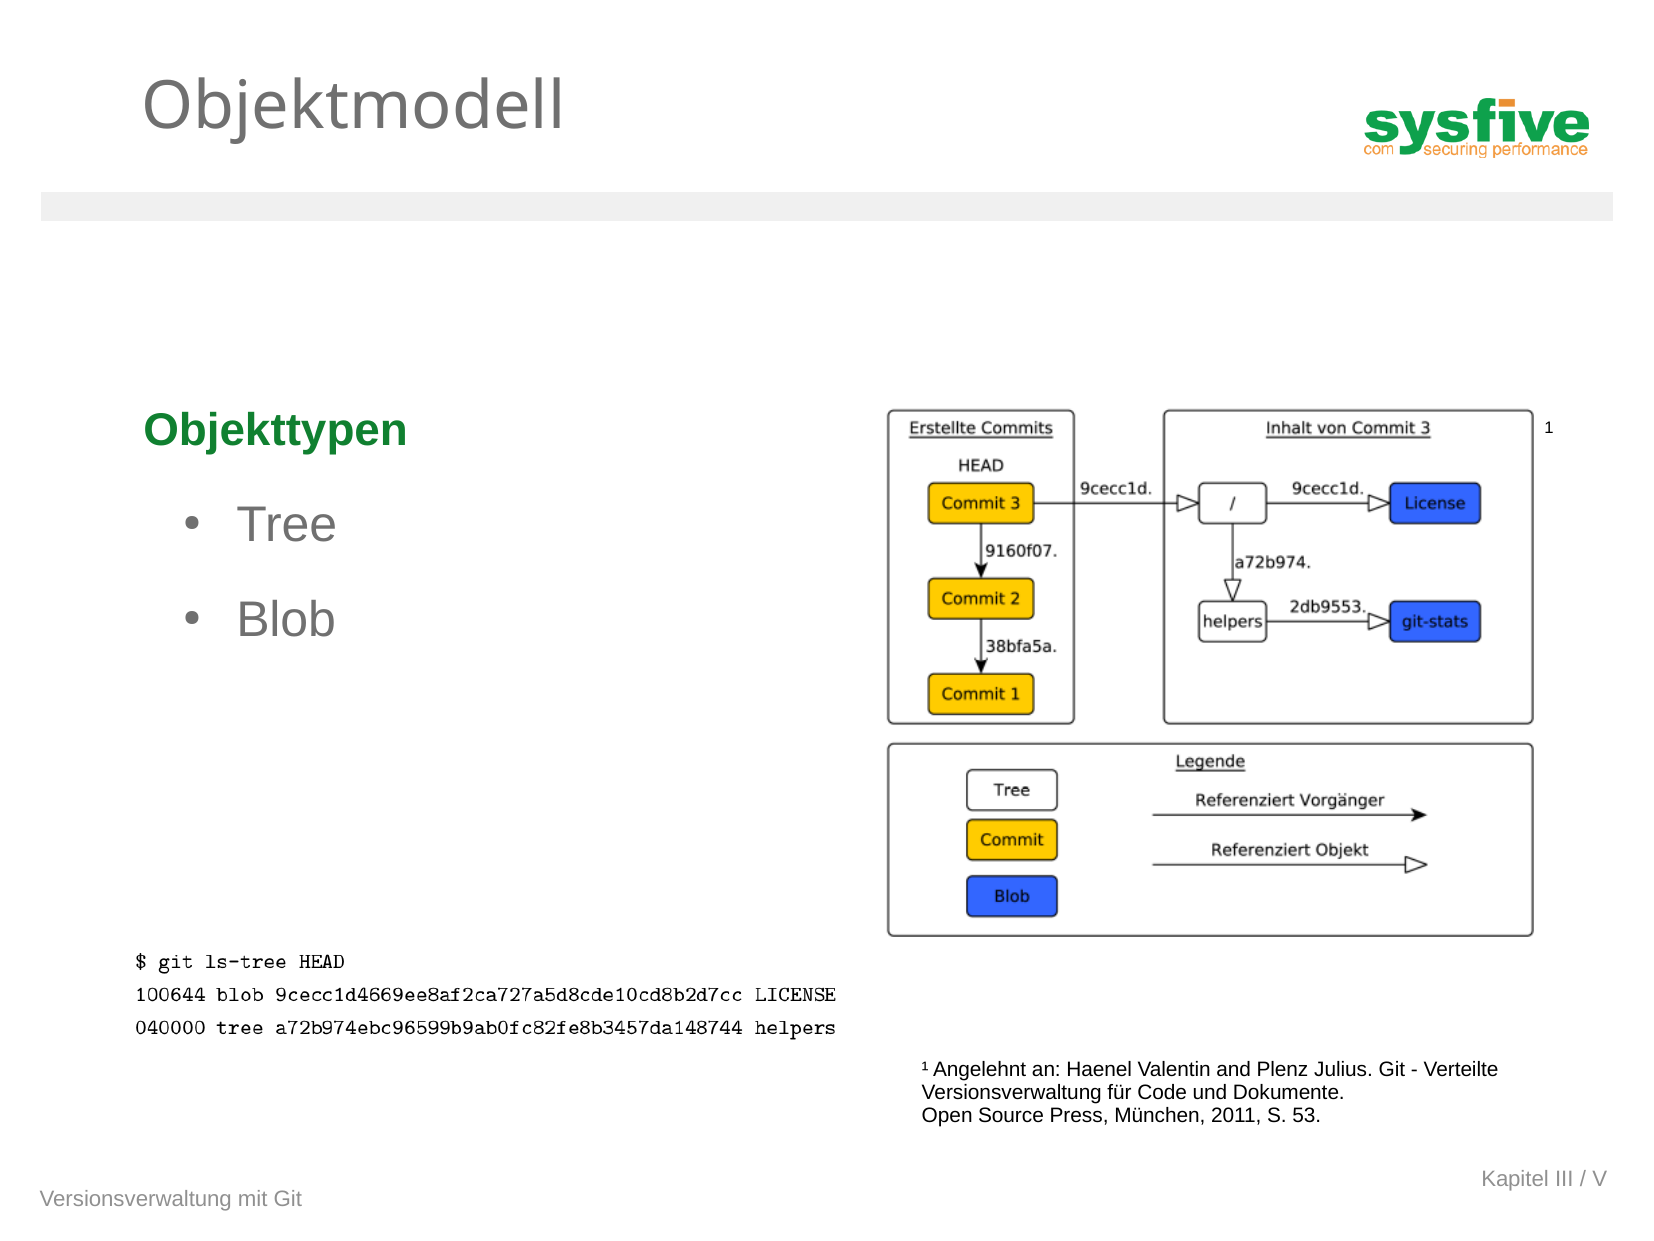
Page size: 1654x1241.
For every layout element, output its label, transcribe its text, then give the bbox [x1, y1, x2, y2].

picture [879, 401, 1542, 945]
title Objekttypen [143, 386, 1100, 473]
picture [1364, 98, 1589, 158]
text_box ¹ Angelehnt an: Haenel Valentin and Plenz Julius. Git - Verteilte Versionsverwaltung für Code und Dokumente. Open Source Press, München, 2011, S. 53. [906, 1055, 1654, 1129]
text_box Versionsverwaltung mit Git [11, 1181, 331, 1217]
picture [129, 944, 844, 1044]
text_box [41, 192, 1613, 221]
text_box Kapitel III / V [1458, 1139, 1630, 1218]
title Objektmodell [141, 59, 1099, 146]
text_box 1 [1542, 412, 1560, 443]
list Tree Blob [165, 496, 1276, 1111]
